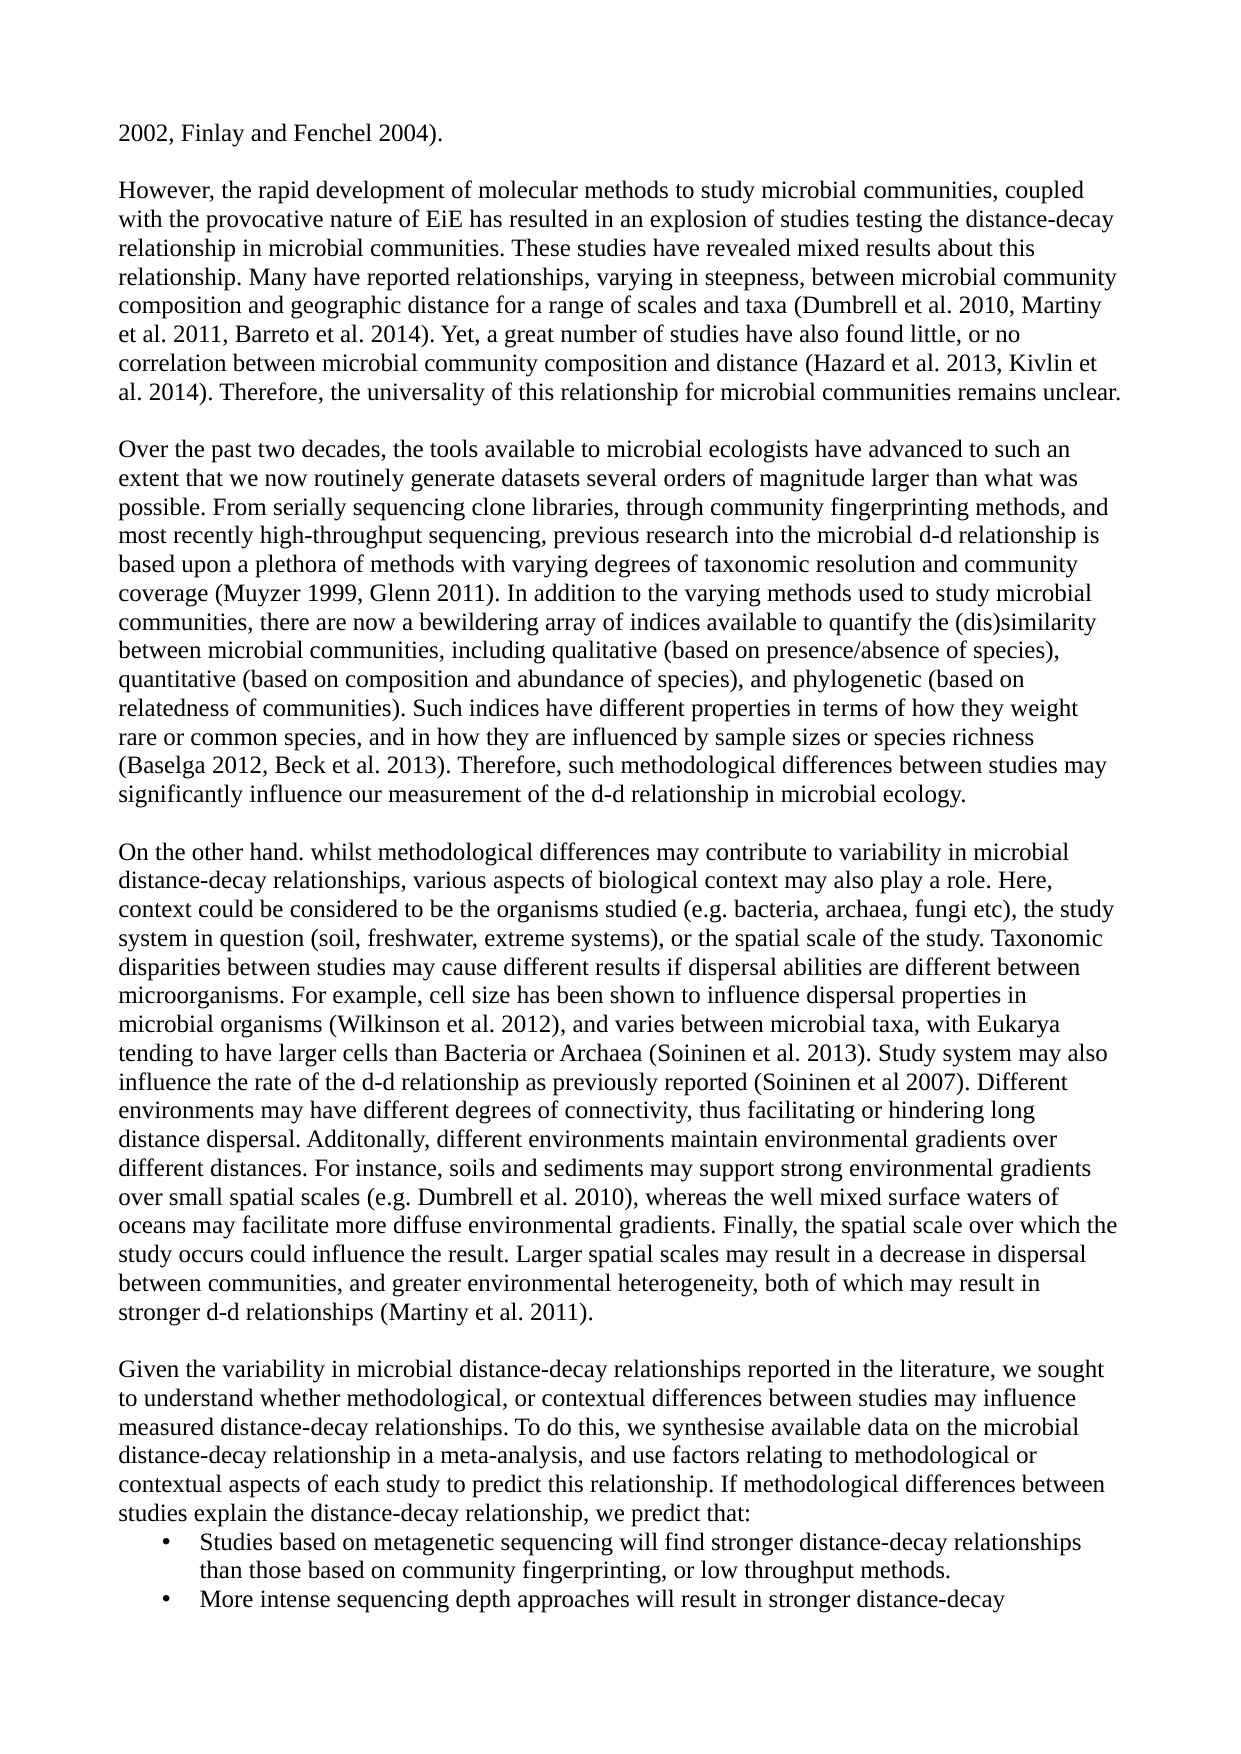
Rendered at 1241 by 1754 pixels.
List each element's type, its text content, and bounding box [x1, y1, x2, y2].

text On the other hand. whilst methodological differences may contribute to variability in microbial distance-decay relationships, various aspects of biological context may also play a role. Here, context could be considered to be the organisms studied (e.g. bacteria, archaea, fungi etc), the study system in question (soil, freshwater, extreme systems), or the spatial scale of the study. Taxonomic disparities between studies may cause different results if dispersal abilities are different between microorganisms. For example, cell size has been shown to influence dispersal properties in microbial organisms (Wilkinson et al. 2012)⁠, and varies between microbial taxa, with Eukarya tending to have larger cells than Bacteria or Archaea (Soininen et al. 2013)⁠. Study system may also influence the rate of the d-d relationship as previously reported (Soininen et al 2007). Different environments may have different degrees of connectivity, thus facilitating or hindering long distance dispersal. Additonally, different environments maintain environmental gradients over different distances. For instance, soils and sediments may support strong environmental gradients over small spatial scales (e.g. Dumbrell et al. 2010)⁠, whereas the well mixed surface waters of oceans may facilitate more diffuse environmental gradients. Finally, the spatial scale over which the study occurs could influence the result. Larger spatial scales may result in a decrease in dispersal between communities, and greater environmental heterogeneity, both of which may result in stronger d-d relationships (Martiny et al. 2011)⁠. [118, 837, 1122, 1326]
text 2002, Finlay and Fenchel 2004)⁠. [118, 118, 1122, 147]
text Over the past two decades, the tools available to microbial ecologists have advanced to such an extent that we now routinely generate datasets several orders of magnitude larger than what was possible. From serially sequencing clone libraries, through community fingerprinting methods, and most recently high-throughput sequencing, previous research into the microbial d-d relationship is based upon a plethora of methods with varying degrees of taxonomic resolution and community coverage (Muyzer 1999, Glenn 2011)⁠. In addition to the varying methods used to study microbial communities, there are now a bewildering array of indices available to quantify the (dis)similarity between microbial communities, including qualitative (based on presence/absence of species), quantitative (based on composition and abundance of species), and phylogenetic (based on relatedness of communities). Such indices have different properties in terms of how they weight rare or common species, and in how they are influenced by sample sizes or species richness (Baselga 2012, Beck et al. 2013)⁠. Therefore, such methodological differences between studies may significantly influence our measurement of the d-d relationship in microbial ecology. [118, 434, 1122, 808]
text Given the variability in microbial distance-decay relationships reported in the literature, we sought to understand whether methodological, or contextual differences between studies may influence measured distance-decay relationships. To do this, we synthesise available data on the microbial distance-decay relationship in a meta-analysis, and use factors relating to methodological or contextual aspects of each study to predict this relationship. If methodological differences between studies explain the distance-decay relationship, we predict that: [118, 1354, 1122, 1527]
list Studies based on metagenetic sequencing will find stronger distance-decay relationships than those based on community fingerprinting, or low throughput methods. [162, 1527, 1122, 1584]
list More intense sequencing depth approaches will result in stronger distance-decay [162, 1584, 1122, 1613]
text However, the rapid development of molecular methods to study microbial communities, coupled with the provocative nature of EiE has resulted in an explosion of studies testing the distance-decay relationship in microbial communities. These studies have revealed mixed results about this relationship. Many have reported relationships, varying in steepness, between microbial community composition and geographic distance for a range of scales and taxa (Dumbrell et al. 2010, Martiny et al. 2011, Barreto et al. 2014). Yet, a great number of studies have also found little, or no correlation between microbial community composition and distance (Hazard et al. 2013, Kivlin et al. 2014)⁠. Therefore, the universality of this relationship for microbial communities remains unclear. [118, 176, 1122, 406]
